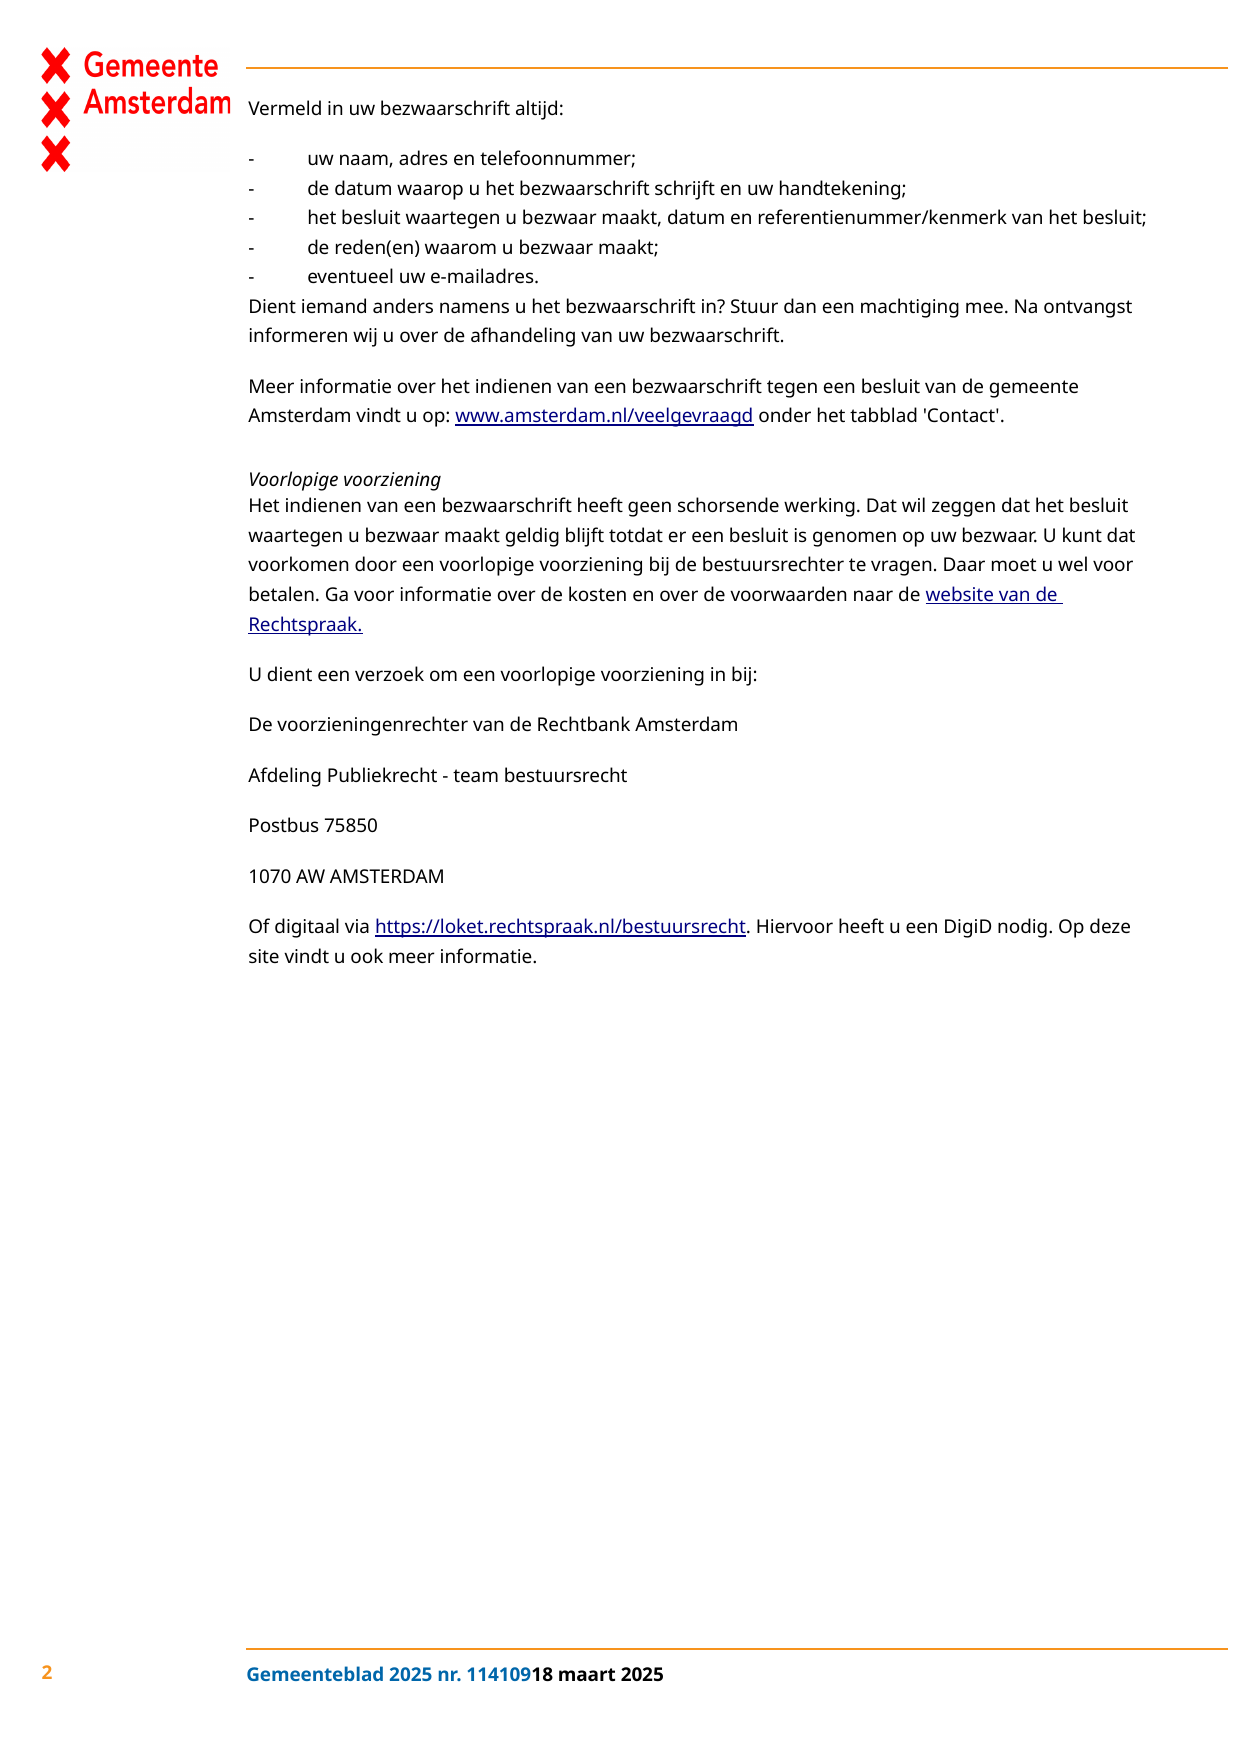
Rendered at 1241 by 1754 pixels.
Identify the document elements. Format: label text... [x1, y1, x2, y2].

text Meer informatie over het indienen van een bezwaarschrift tegen een besluit van de gemeente Amsterdam vindt u op: www.amsterdam.nl/veelgevraagd onder het tabblad 'Contact'. [248, 373, 1152, 428]
text Afdeling Publiekrecht - team bestuursrecht [248, 762, 1152, 788]
picture [41, 47, 231, 172]
text 1070 AW AMSTERDAM [248, 863, 1152, 888]
text Postbus 75850 [248, 812, 1152, 838]
list de datum waarop u het bezwaarschrift schrijft en uw handtekening; [248, 175, 1152, 201]
text Of digitaal via https://loket.rechtspraak.nl/bestuursrecht. Hiervoor heeft u een DigiD nodig. Op deze site vindt u ook meer informatie. [248, 913, 1152, 968]
text Vermeld in uw bezwaarschrift altijd: [248, 95, 1152, 121]
text Het indienen van een bezwaarschrift heeft geen schorsende werking. Dat wil zeggen dat het besluit waartegen u bezwaar maakt geldig blijft totdat er een besluit is genomen op uw bezwaar. U kunt dat voorkomen door een voorlopige voorziening bij de bestuursrechter te vragen. Daar moet u wel voor betalen. Ga voor informatie over de kosten en over de voorwaarden naar de website van de Rechtspraak. [248, 492, 1152, 636]
text Voorlopige voorziening [248, 467, 1152, 492]
text Dient iemand anders namens u het bezwaarschrift in? Stuur dan een machtiging mee. Na ontvangst informeren wij u over de afhandeling van uw bezwaarschrift. [248, 293, 1152, 348]
text De voorzieningenrechter van de Rechtbank Amsterdam [248, 712, 1152, 737]
list uw naam, adres en telefoonnummer; [248, 145, 1152, 171]
list eventueel uw e-mailadres. [248, 263, 1152, 289]
text U dient een verzoek om een voorlopige voorziening in bij: [248, 661, 1152, 687]
list de reden(en) waarom u bezwaar maakt; [248, 234, 1152, 260]
list het besluit waartegen u bezwaar maakt, datum en referentienummer/kenmerk van het besluit; [248, 204, 1152, 230]
